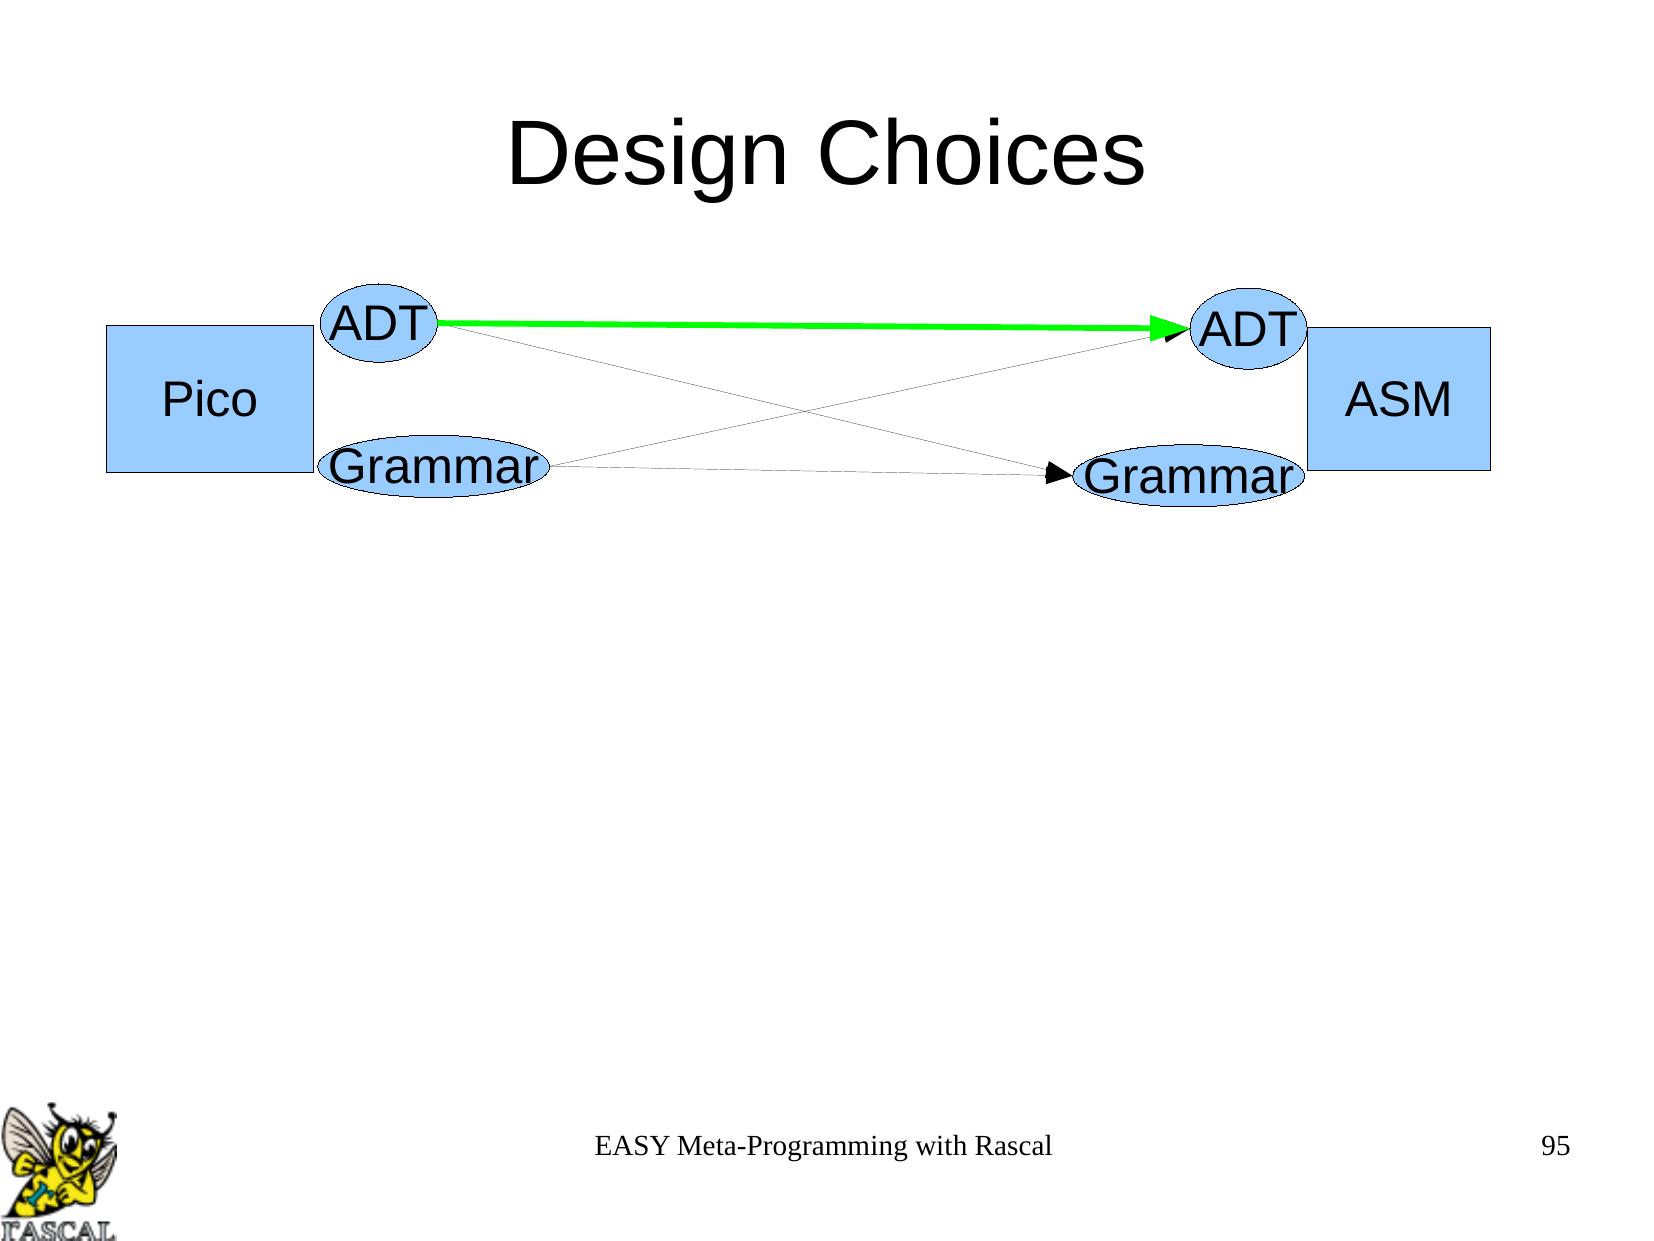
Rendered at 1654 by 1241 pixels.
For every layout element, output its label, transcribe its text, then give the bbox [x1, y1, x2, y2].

text_box ASM [1307, 327, 1491, 471]
text_box Pico [106, 325, 314, 473]
text_box ADT [1190, 288, 1308, 370]
text_box Grammar [317, 435, 550, 498]
text_box Grammar [1072, 444, 1305, 507]
text_box ADT [320, 283, 438, 363]
picture [0, 1102, 117, 1241]
title Design Choices [82, 56, 1571, 250]
